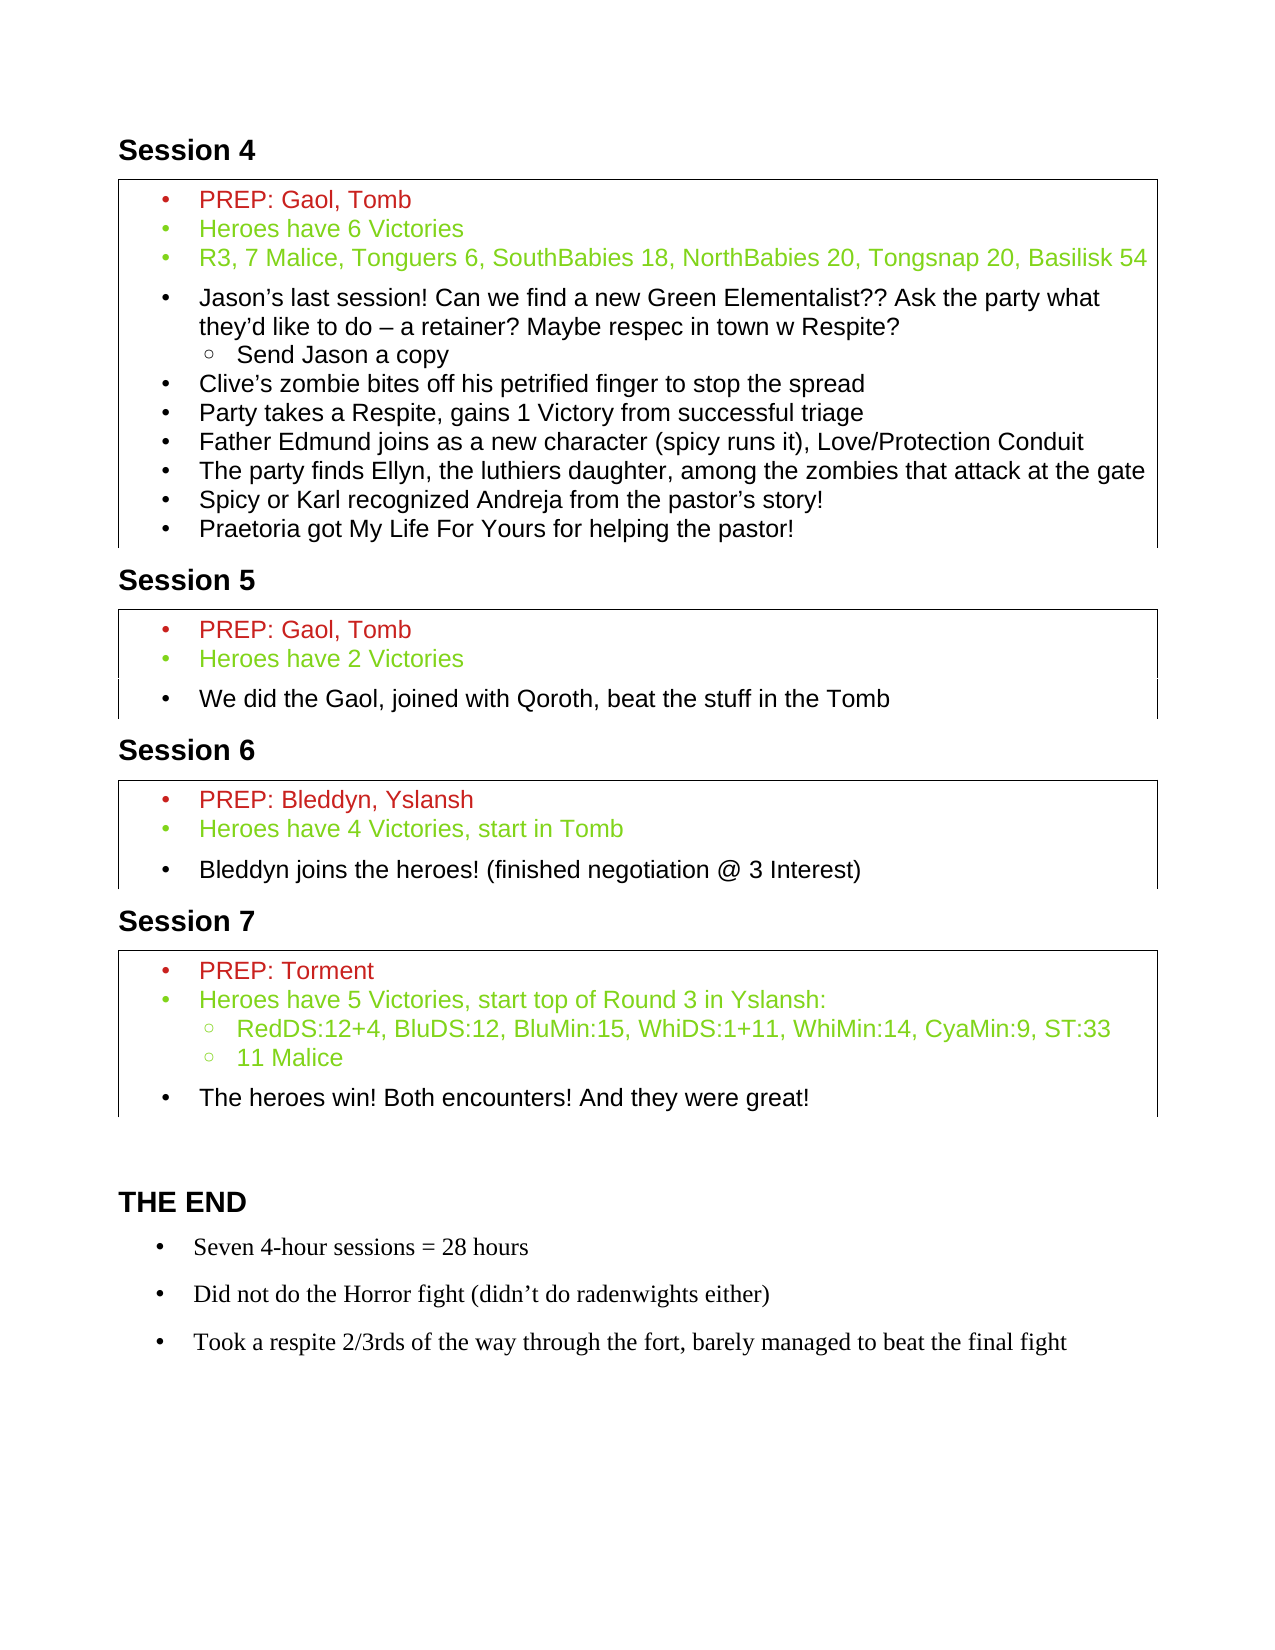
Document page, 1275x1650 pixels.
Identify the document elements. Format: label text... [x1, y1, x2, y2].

subtitle Session 4 [118, 133, 1157, 166]
table_header PREP: Torment Heroes have 5 Victories, start top of Round 3 in Yslansh: RedDS:12+4, BluDS:12, BluMin:15, WhiDS:1+11, WhiMin:14, CyaMin:9, ST:33 11 Malice [119, 951, 1157, 1077]
subtitle THE END [118, 1185, 1157, 1219]
table_header PREP: Gaol, Tomb Heroes have 2 Victories [119, 610, 1157, 678]
table_cell Jason’s last session! Can we find a new Green Elementalist?? Ask the party what they’d like to do – a retainer? Maybe respec in town w Respite? Send Jason a copy Clive’s zombie bites off his petrified finger to stop the spread Party takes a Respite, gains 1 Victory from successful triage Father Edmund joins as a new character (spicy runs it), Love/Protection Conduit The party finds Ellyn, the luthiers daughter, among the zombies that attack at the gate Spicy or Karl recognized Andreja from the pastor’s story! Praetoria got My Life For Yours for helping the pastor! [119, 277, 1157, 548]
subtitle Session 5 [118, 563, 1157, 597]
subtitle Session 6 [118, 733, 1157, 767]
table_cell The heroes win! Both encounters! And they were great! [119, 1077, 1157, 1117]
table_header PREP: Bleddyn, Yslansh Heroes have 4 Victories, start in Tomb [119, 781, 1157, 849]
table_cell Bleddyn joins the heroes! (finished negotiation @ 3 Interest) [119, 849, 1157, 889]
list Seven 4-hour sessions = 28 hours [156, 1232, 1157, 1260]
table_header PREP: Gaol, Tomb Heroes have 6 Victories R3, 7 Malice, Tonguers 6, SouthBabies 18, NorthBabies 20, Tongsnap 20, Basilisk 54 [119, 180, 1157, 277]
list Did not do the Horror fight (didn’t do radenwights either) [156, 1279, 1157, 1308]
subtitle Session 7 [118, 904, 1157, 938]
table_cell We did the Gaol, joined with Qoroth, beat the stuff in the Tomb [119, 679, 1157, 719]
list Took a respite 2/3rds of the way through the fort, barely managed to beat the final fight [156, 1327, 1157, 1356]
